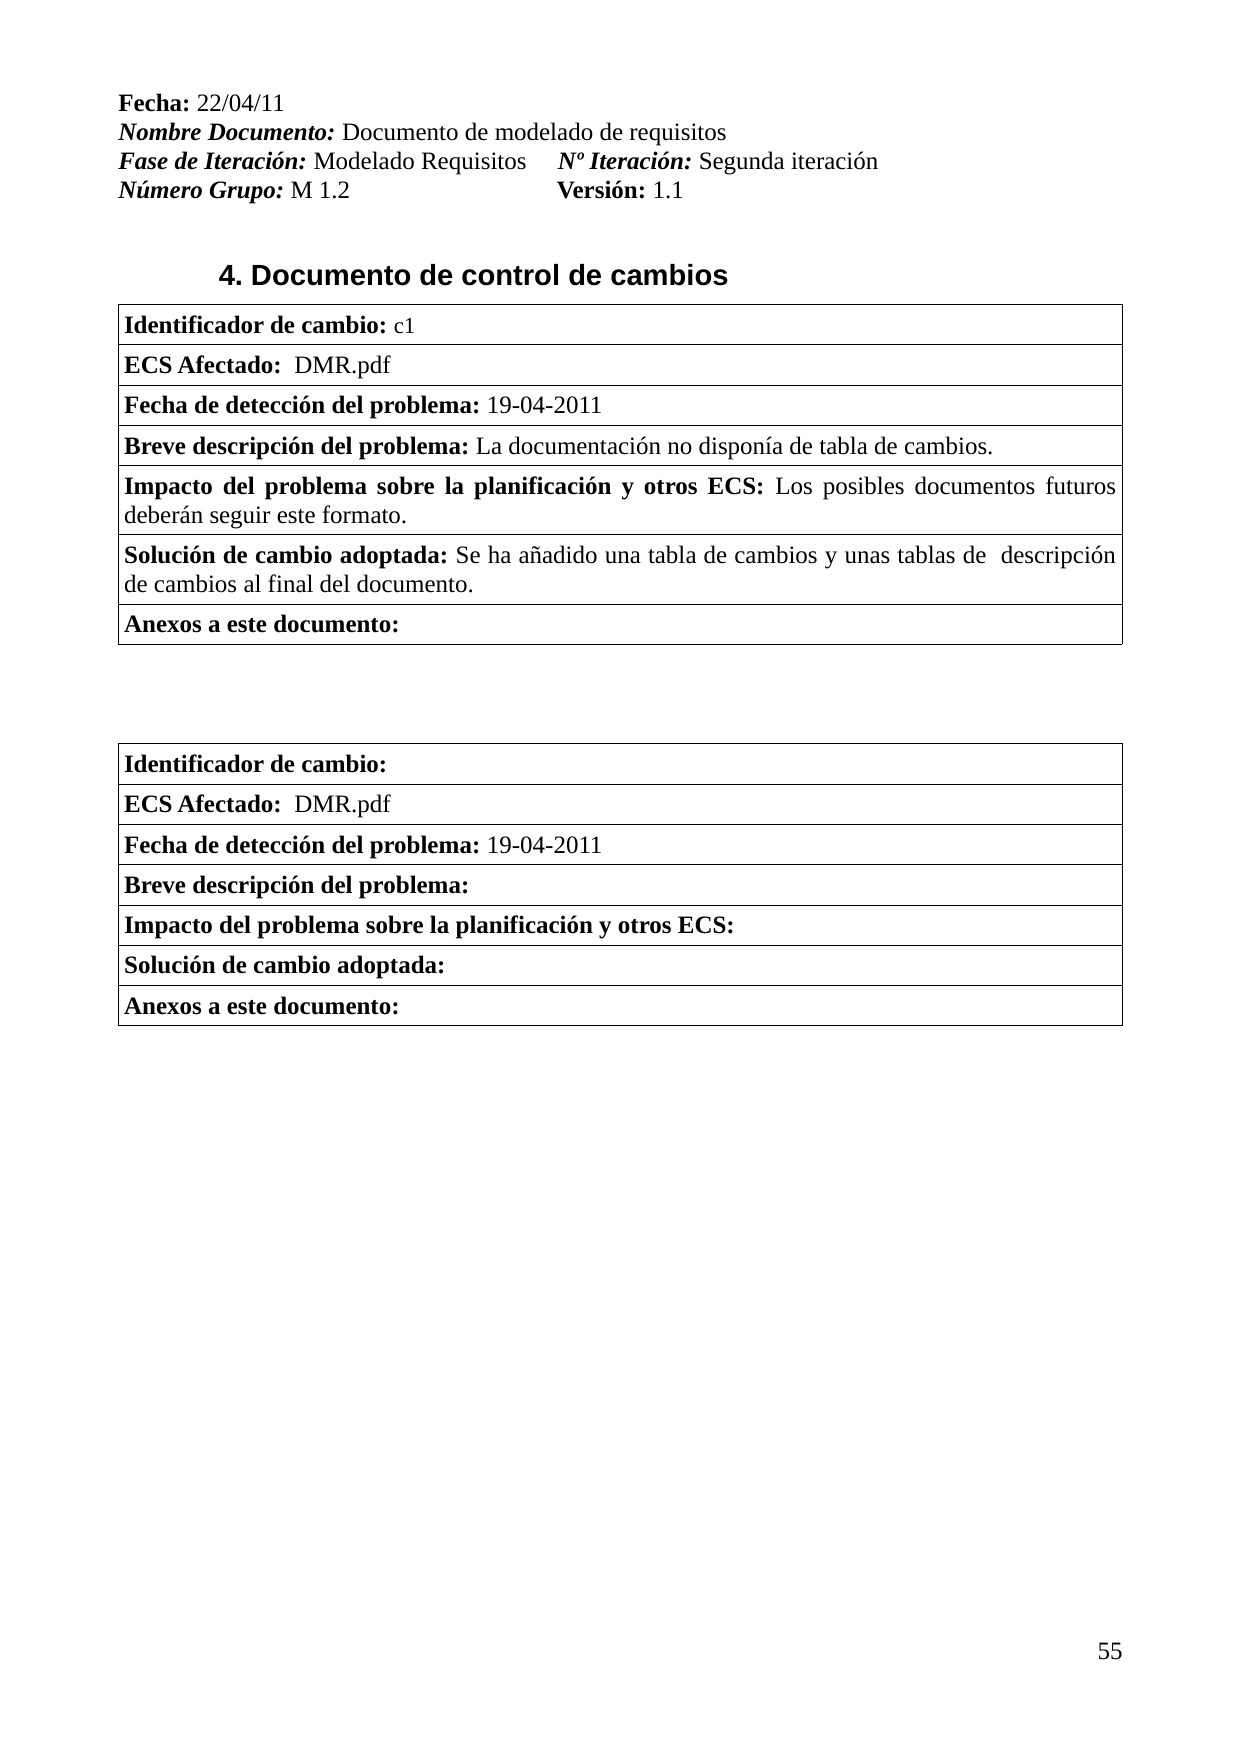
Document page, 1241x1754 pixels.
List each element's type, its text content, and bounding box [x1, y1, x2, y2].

table_cell Impacto del problema sobre la planificación y otros ECS: Los posibles documentos futuros deberán seguir este formato. [119, 466, 1122, 534]
table_cell ECS Afectado: DMR.pdf [119, 345, 1122, 385]
table_cell Solución de cambio adoptada: [119, 946, 1122, 985]
table_header Identificador de cambio: c1 [119, 305, 1122, 344]
table_cell Impacto del problema sobre la planificación y otros ECS: [119, 906, 1122, 945]
table_cell Breve descripción del problema: La documentación no disponía de tabla de cambios. [119, 426, 1122, 465]
table_cell Anexos a este documento: [119, 986, 1122, 1025]
table_cell Anexos a este documento: [119, 605, 1122, 644]
table_header Identificador de cambio: [119, 744, 1122, 783]
table_cell Breve descripción del problema: [119, 865, 1122, 904]
table_cell Fecha de detección del problema: 19-04-2011 [119, 825, 1122, 864]
table_cell Fecha de detección del problema: 19-04-2011 [119, 386, 1122, 425]
subtitle 4. Documento de control de cambios [163, 258, 1122, 292]
table_cell ECS Afectado: DMR.pdf [119, 785, 1122, 824]
table_cell Solución de cambio adoptada: Se ha añadido una tabla de cambios y unas tablas de descripción de cambios al final del documento. [119, 535, 1122, 603]
